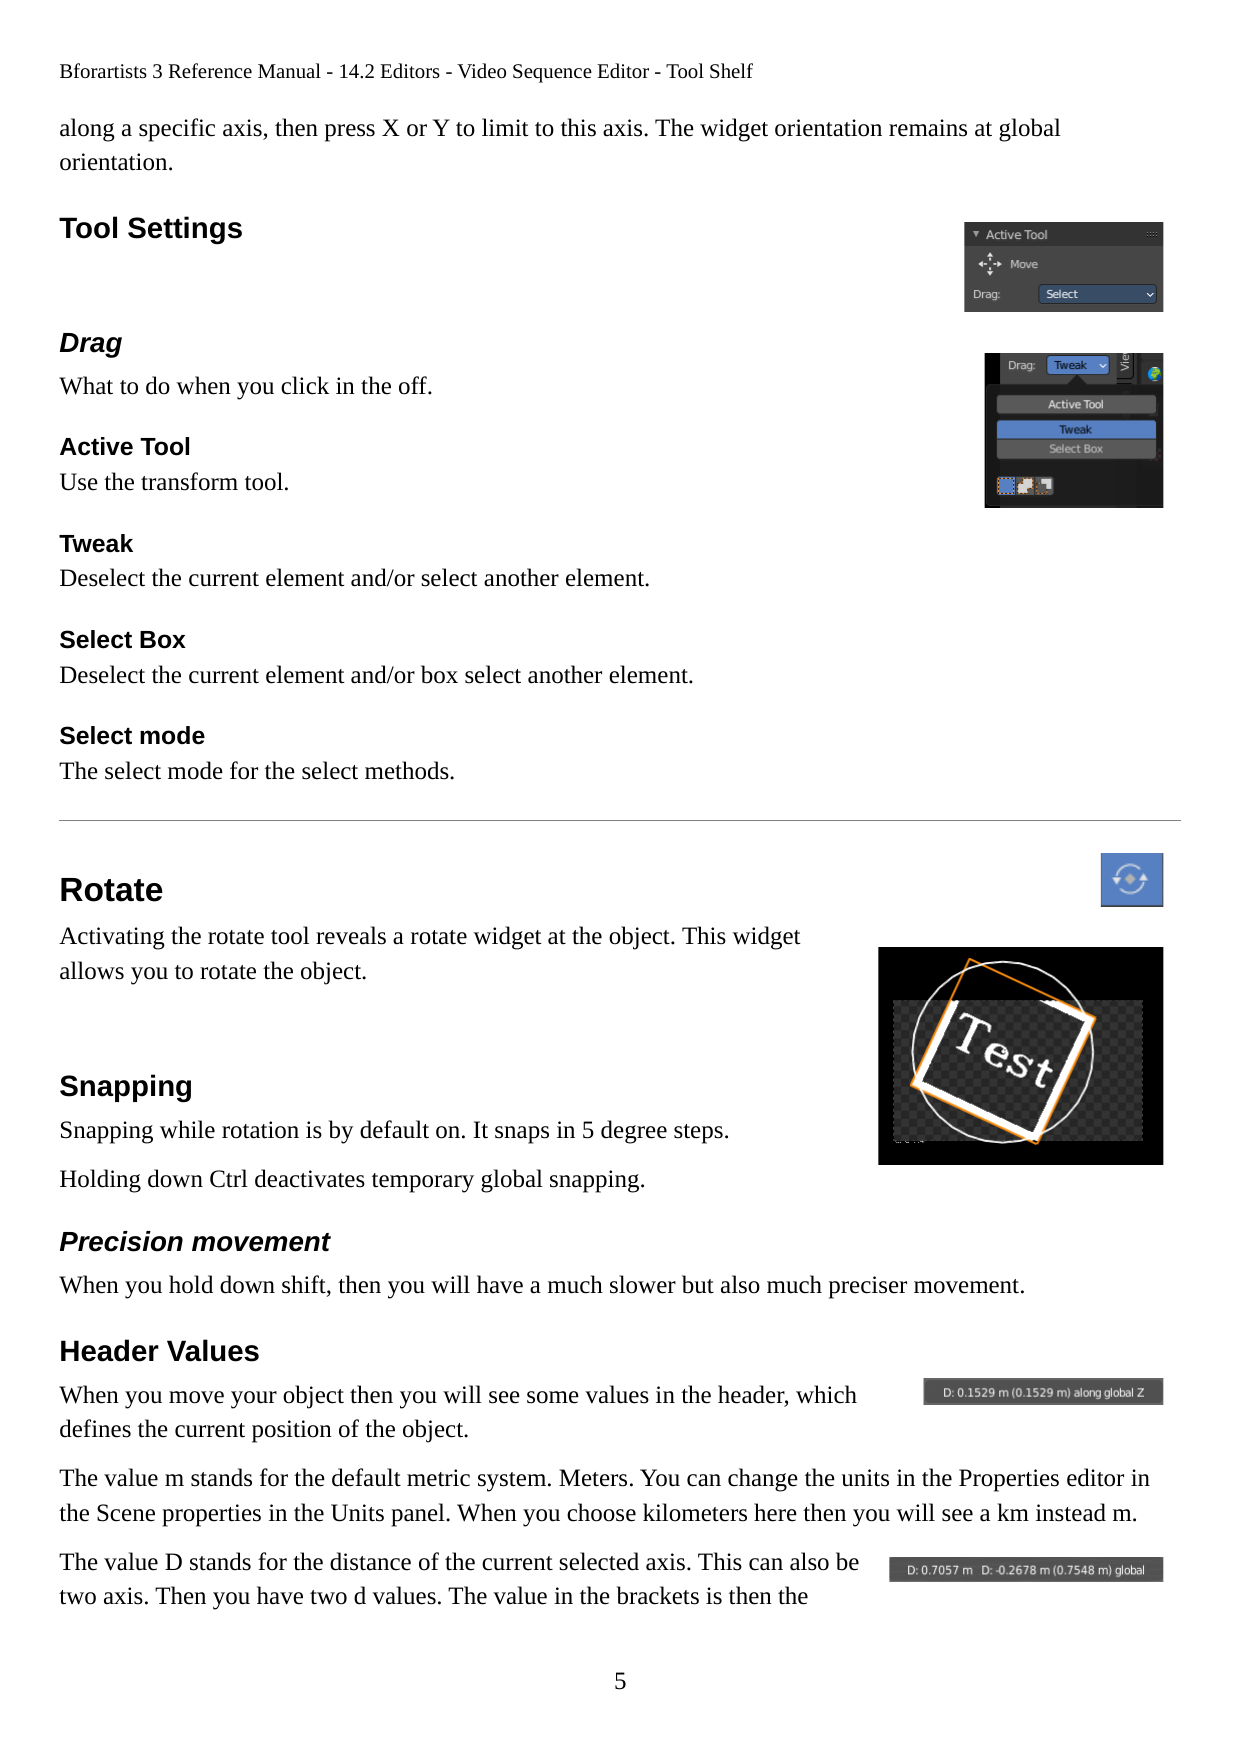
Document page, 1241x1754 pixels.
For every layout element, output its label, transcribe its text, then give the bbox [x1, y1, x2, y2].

subtitle Select mode [59, 721, 1181, 750]
subtitle Tool Settings [59, 211, 1181, 244]
subtitle Snapping [59, 1068, 878, 1102]
text What to do when you click in the off. [59, 371, 984, 399]
subtitle Tweak [59, 529, 1181, 557]
picture [964, 222, 1164, 312]
subtitle Rotate [59, 870, 1181, 909]
text Use the transform tool. [59, 467, 984, 496]
text Deselect the current element and/or box select another element. [59, 660, 1181, 688]
subtitle Drag [59, 326, 1181, 358]
text Snapping while rotation is by default on. It snaps in 5 degree steps. [59, 1115, 878, 1143]
subtitle Select Box [59, 625, 1181, 653]
picture [889, 1557, 1164, 1582]
text The value D stands for the distance of the current selected axis. This can also be two axis. Then you have two d values. The value in the brackets is then the [59, 1547, 1181, 1610]
text Deselect the current element and/or select another element. [59, 563, 1181, 592]
subtitle [1164, 1068, 1181, 1102]
text Activating the rotate tool reveals a rotate widget at the object. This widget allows you to rotate the object. [59, 921, 1181, 984]
text Holding down Ctrl deactivates temporary global snapping. [59, 1164, 1181, 1193]
text The value m stands for the default metric system. Meters. You can change the units in the Properties editor in the Scene properties in the Units panel. When you choose kilometers here then you will see a km instead m. [59, 1463, 1181, 1526]
subtitle Precision movement [59, 1225, 1181, 1257]
picture [984, 353, 1164, 508]
subtitle [1164, 432, 1181, 461]
text [1164, 467, 1181, 496]
text When you hold down shift, then you will have a much slower but also much preciser movement. [59, 1270, 1181, 1298]
picture [923, 1378, 1164, 1405]
subtitle Header Values [59, 1333, 1181, 1367]
text The select mode for the select methods. [59, 756, 1181, 785]
text along a specific axis, then press X or Y to limit to this axis. The widget orientation remains at global orientation. [59, 113, 1181, 176]
picture [1100, 853, 1164, 907]
subtitle Active Tool [59, 432, 984, 461]
picture [878, 947, 1164, 1165]
text When you move your object then you will see some values in the header, which defines the current position of the object. [59, 1380, 1181, 1443]
